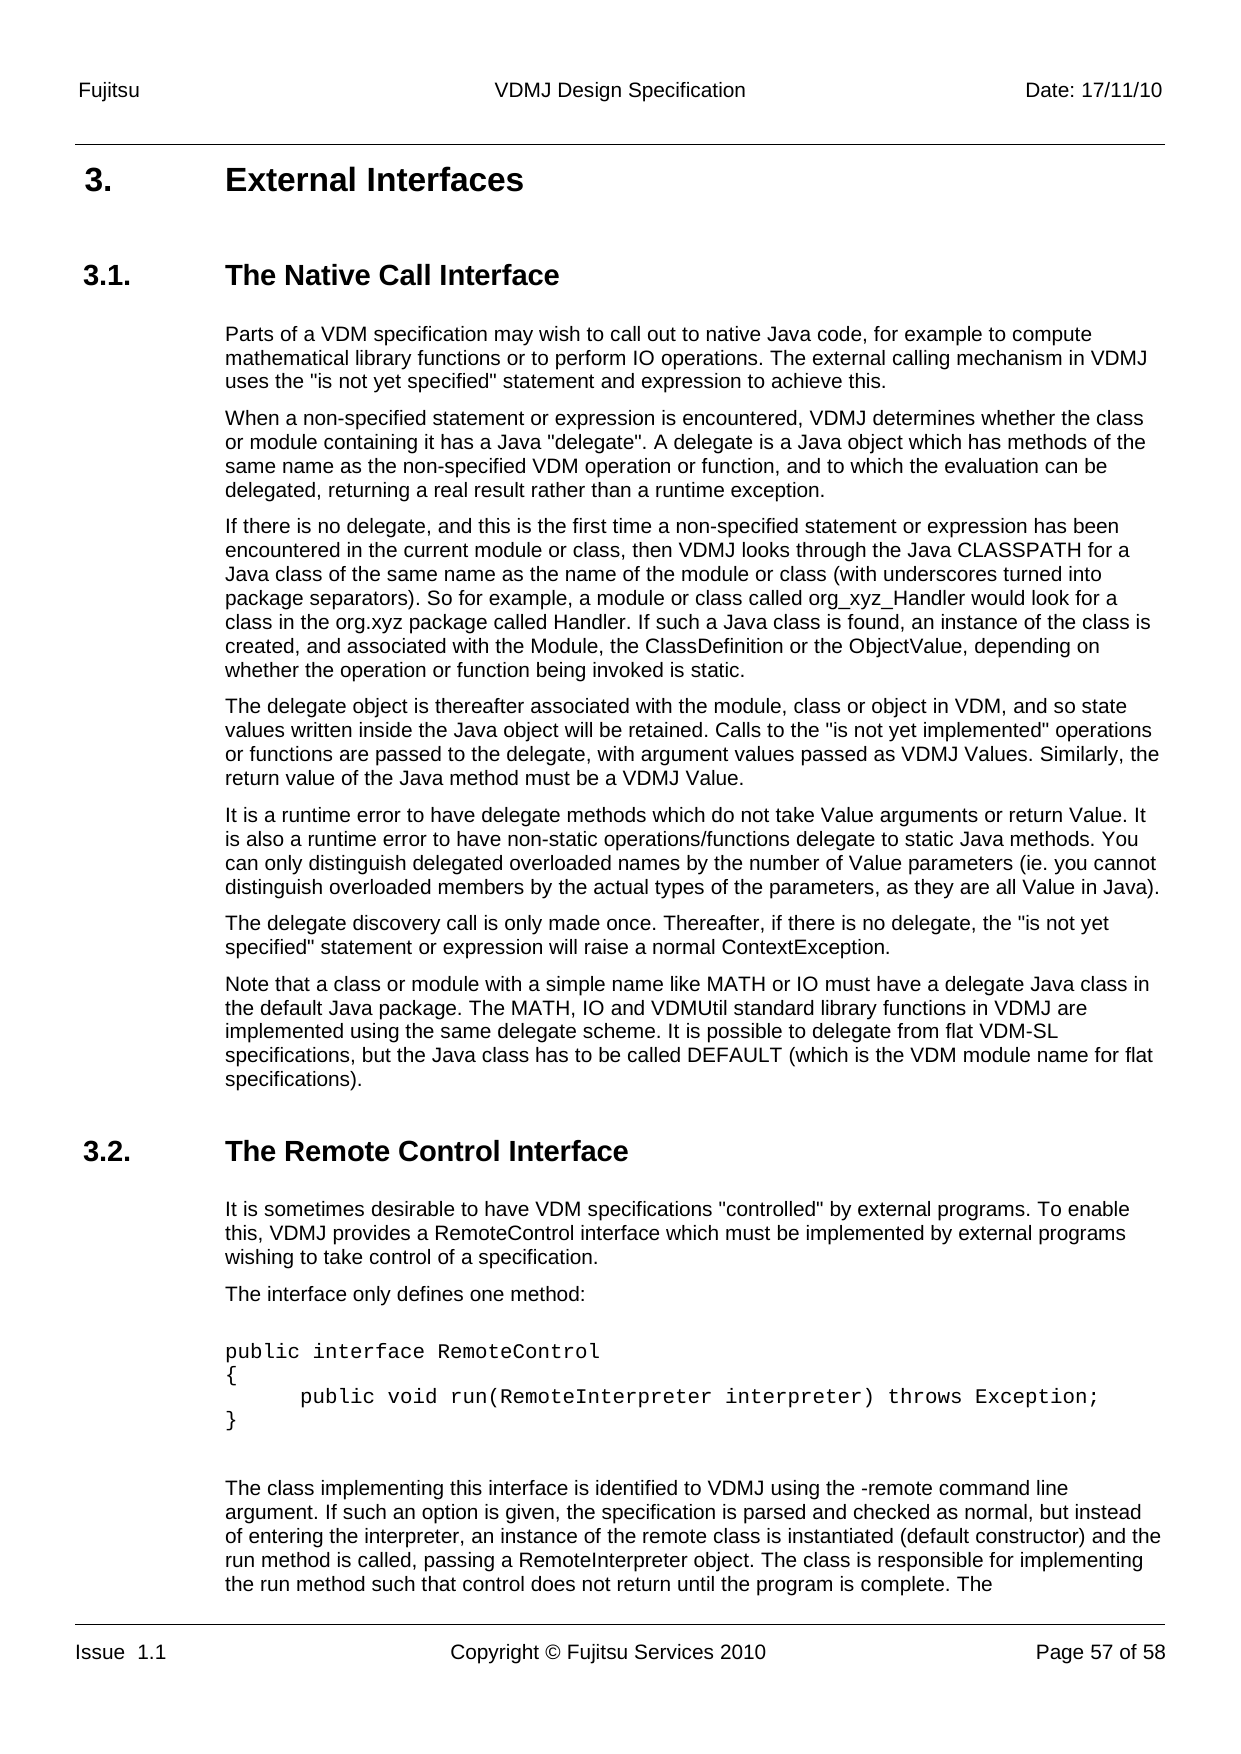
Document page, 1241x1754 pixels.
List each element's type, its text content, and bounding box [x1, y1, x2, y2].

subtitle The Native Call Interface [75, 258, 1165, 292]
text It is a runtime error to have delegate methods which do not take Value arguments or return Value. It is also a runtime error to have non-static operations/functions delegate to static Java methods. You can only distinguish delegated overloaded names by the number of Value parameters (ie. you cannot distinguish overloaded members by the actual types of the parameters, as they are all Value in Java). [225, 803, 1165, 899]
text The delegate object is thereafter associated with the module, class or object in VDM, and so state values written inside the Java object will be retained. Calls to the "is not yet implemented" operations or functions are passed to the delegate, with argument values passed as VDMJ Values. Similarly, the return value of the Java method must be a VDMJ Value. [225, 695, 1165, 791]
text { [225, 1363, 1165, 1386]
text Note that a class or module with a simple name like MATH or IO must have a delegate Java class in the default Java package. The MATH, IO and VDMUtil standard library functions in VDMJ are implemented using the same delegate scheme. It is possible to delegate from flat VDM-SL specifications, but the Java class has to be called DEFAULT (which is the VDM module name for flat specifications). [225, 972, 1165, 1092]
subtitle The Remote Control Interface [75, 1134, 1165, 1168]
text The interface only defines one method: [225, 1282, 1165, 1306]
text It is sometimes desirable to have VDM specifications "controlled" by external programs. To enable this, VDMJ provides a RemoteControl interface which must be implemented by external programs wishing to take control of a specification. [225, 1198, 1165, 1269]
text } [225, 1408, 1165, 1431]
text The class implementing this interface is identified to VDMJ using the -remote command line argument. If such an option is given, the specification is parsed and checked as normal, but instead of entering the interpreter, an instance of the remote class is instantiated (default constructor) and the run method is called, passing a RemoteInterpreter object. The class is responsible for implementing the run method such that control does not return until the program is complete. The [225, 1476, 1165, 1596]
text The delegate discovery call is only made once. Thereafter, if there is no delegate, the "is not yet specified" statement or expression will raise a normal ContextException. [225, 911, 1165, 959]
subtitle External Interfaces [75, 160, 1165, 198]
text When a non-specified statement or expression is encountered, VDMJ determines whether the class or module containing it has a Java "delegate". A delegate is a Java object which has methods of the same name as the non-specified VDM operation or function, and to which the evaluation can be delegated, returning a real result rather than a runtime exception. [225, 406, 1165, 502]
text Parts of a VDM specification may wish to call out to native Java code, for example to compute mathematical library functions or to perform IO operations. The external calling mechanism in VDMJ uses the "is not yet specified" statement and expression to achieve this. [225, 322, 1165, 394]
text If there is no delegate, and this is the first time a non-specified statement or expression has been encountered in the current module or class, then VDMJ looks through the Java CLASSPATH for a Java class of the same name as the name of the module or class (with underscores turned into package separators). So for example, a module or class called org_xyz_Handler would look for a class in the org.xyz package called Handler. If such a Java class is found, an instance of the class is created, and associated with the Module, the ClassDefinition or the ObjectValue, depending on whether the operation or function being invoked is static. [225, 514, 1165, 682]
text public interface RemoteControl [225, 1341, 1165, 1363]
text public void run(RemoteInterpreter interpreter) throws Exception; [225, 1386, 1165, 1408]
